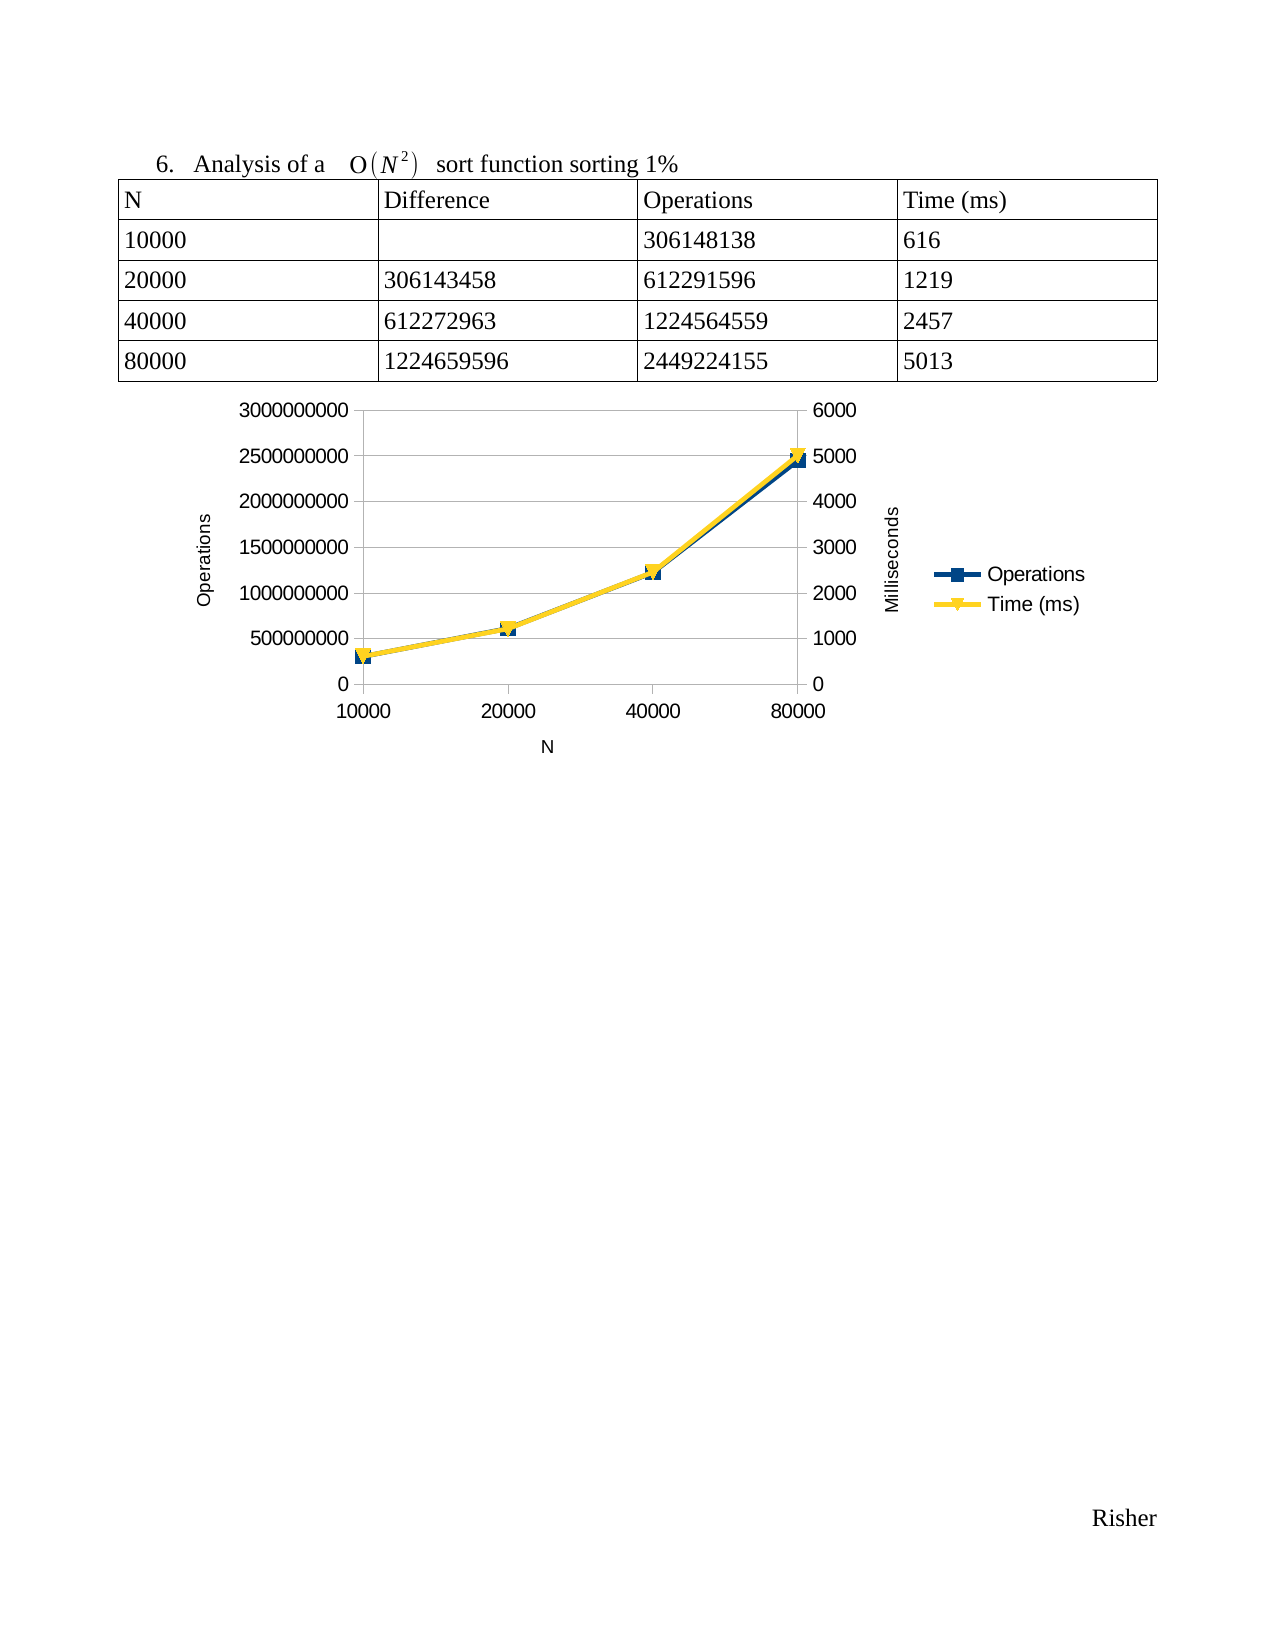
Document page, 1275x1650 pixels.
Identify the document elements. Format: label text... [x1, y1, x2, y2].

table_header Time (ms) [898, 180, 1157, 219]
table_cell 1219 [898, 261, 1157, 300]
table_cell 20000 [119, 261, 378, 300]
table_cell 1224659596 [379, 341, 637, 381]
table_header Operations [638, 180, 897, 219]
table_cell [379, 220, 637, 260]
table_cell 612291596 [638, 261, 897, 300]
table_cell 616 [898, 220, 1157, 260]
table_cell 40000 [119, 301, 378, 340]
table_cell 612272963 [379, 301, 637, 340]
table_cell 306143458 [379, 261, 637, 300]
table_cell 5013 [898, 341, 1157, 381]
table_cell 1224564559 [638, 301, 897, 340]
list Analysis of a sort function sorting 1% [156, 147, 1157, 179]
table_cell 2449224155 [638, 341, 897, 381]
table_cell 10000 [119, 220, 378, 260]
table_cell 2457 [898, 301, 1157, 340]
table_cell 306148138 [638, 220, 897, 260]
table_header N [119, 180, 378, 219]
table_cell 80000 [119, 341, 378, 381]
table_header Difference [379, 180, 637, 219]
